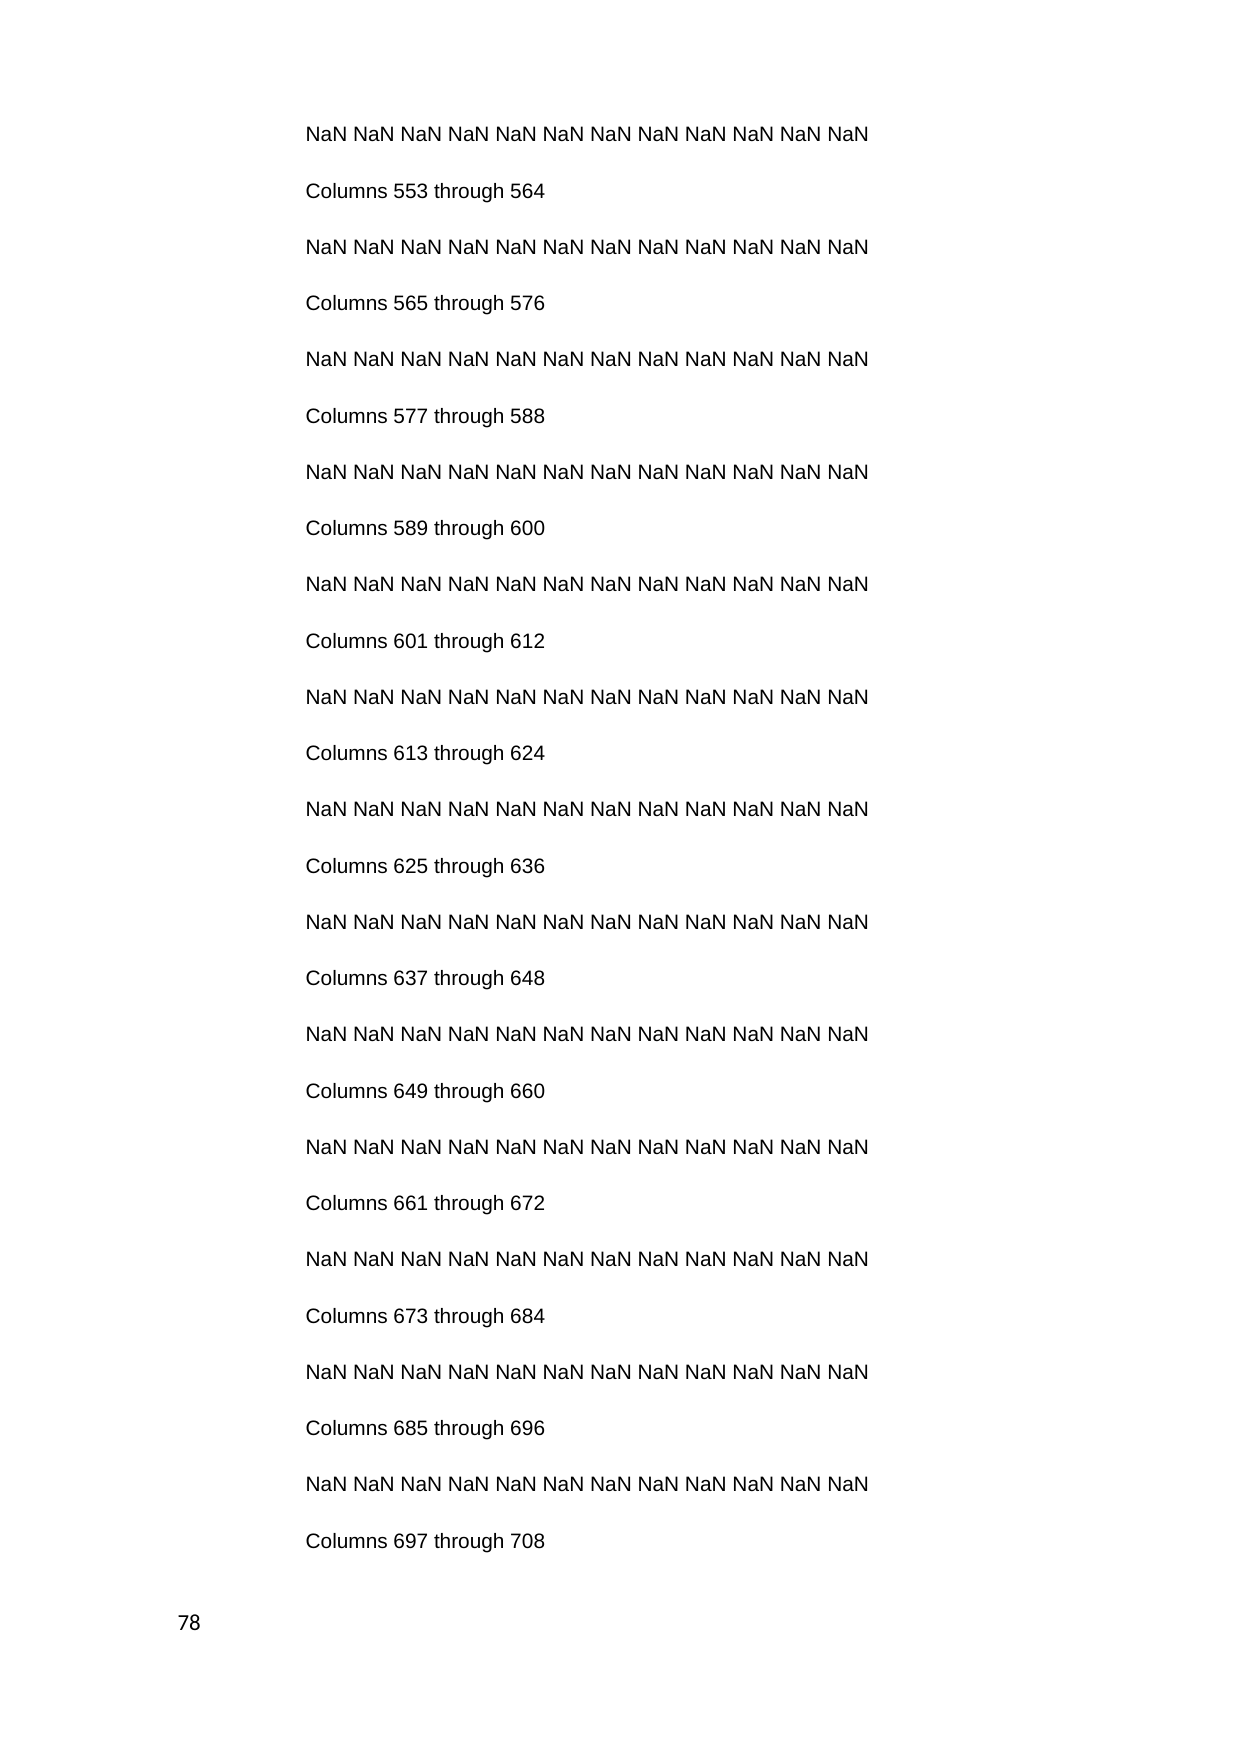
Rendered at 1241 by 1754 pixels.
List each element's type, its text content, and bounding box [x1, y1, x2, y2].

text NaN NaN NaN NaN NaN NaN NaN NaN NaN NaN NaN NaN Columns 553 through 564 NaN NaN NaN NaN NaN NaN NaN NaN NaN NaN NaN NaN Columns 565 through 576 NaN NaN NaN NaN NaN NaN NaN NaN NaN NaN NaN NaN Columns 577 through 588 NaN NaN NaN NaN NaN NaN NaN NaN NaN NaN NaN NaN Columns 589 through 600 NaN NaN NaN NaN NaN NaN NaN NaN NaN NaN NaN NaN Columns 601 through 612 NaN NaN NaN NaN NaN NaN NaN NaN NaN NaN NaN NaN Columns 613 through 624 NaN NaN NaN NaN NaN NaN NaN NaN NaN NaN NaN NaN Columns 625 through 636 NaN NaN NaN NaN NaN NaN NaN NaN NaN NaN NaN NaN Columns 637 through 648 NaN NaN NaN NaN NaN NaN NaN NaN NaN NaN NaN NaN Columns 649 through 660 NaN NaN NaN NaN NaN NaN NaN NaN NaN NaN NaN NaN Columns 661 through 672 NaN NaN NaN NaN NaN NaN NaN NaN NaN NaN NaN NaN Columns 673 through 684 NaN NaN NaN NaN NaN NaN NaN NaN NaN NaN NaN NaN Columns 685 through 696 NaN NaN NaN NaN NaN NaN NaN NaN NaN NaN NaN NaN Columns 697 through 708 [305, 118, 1069, 1552]
